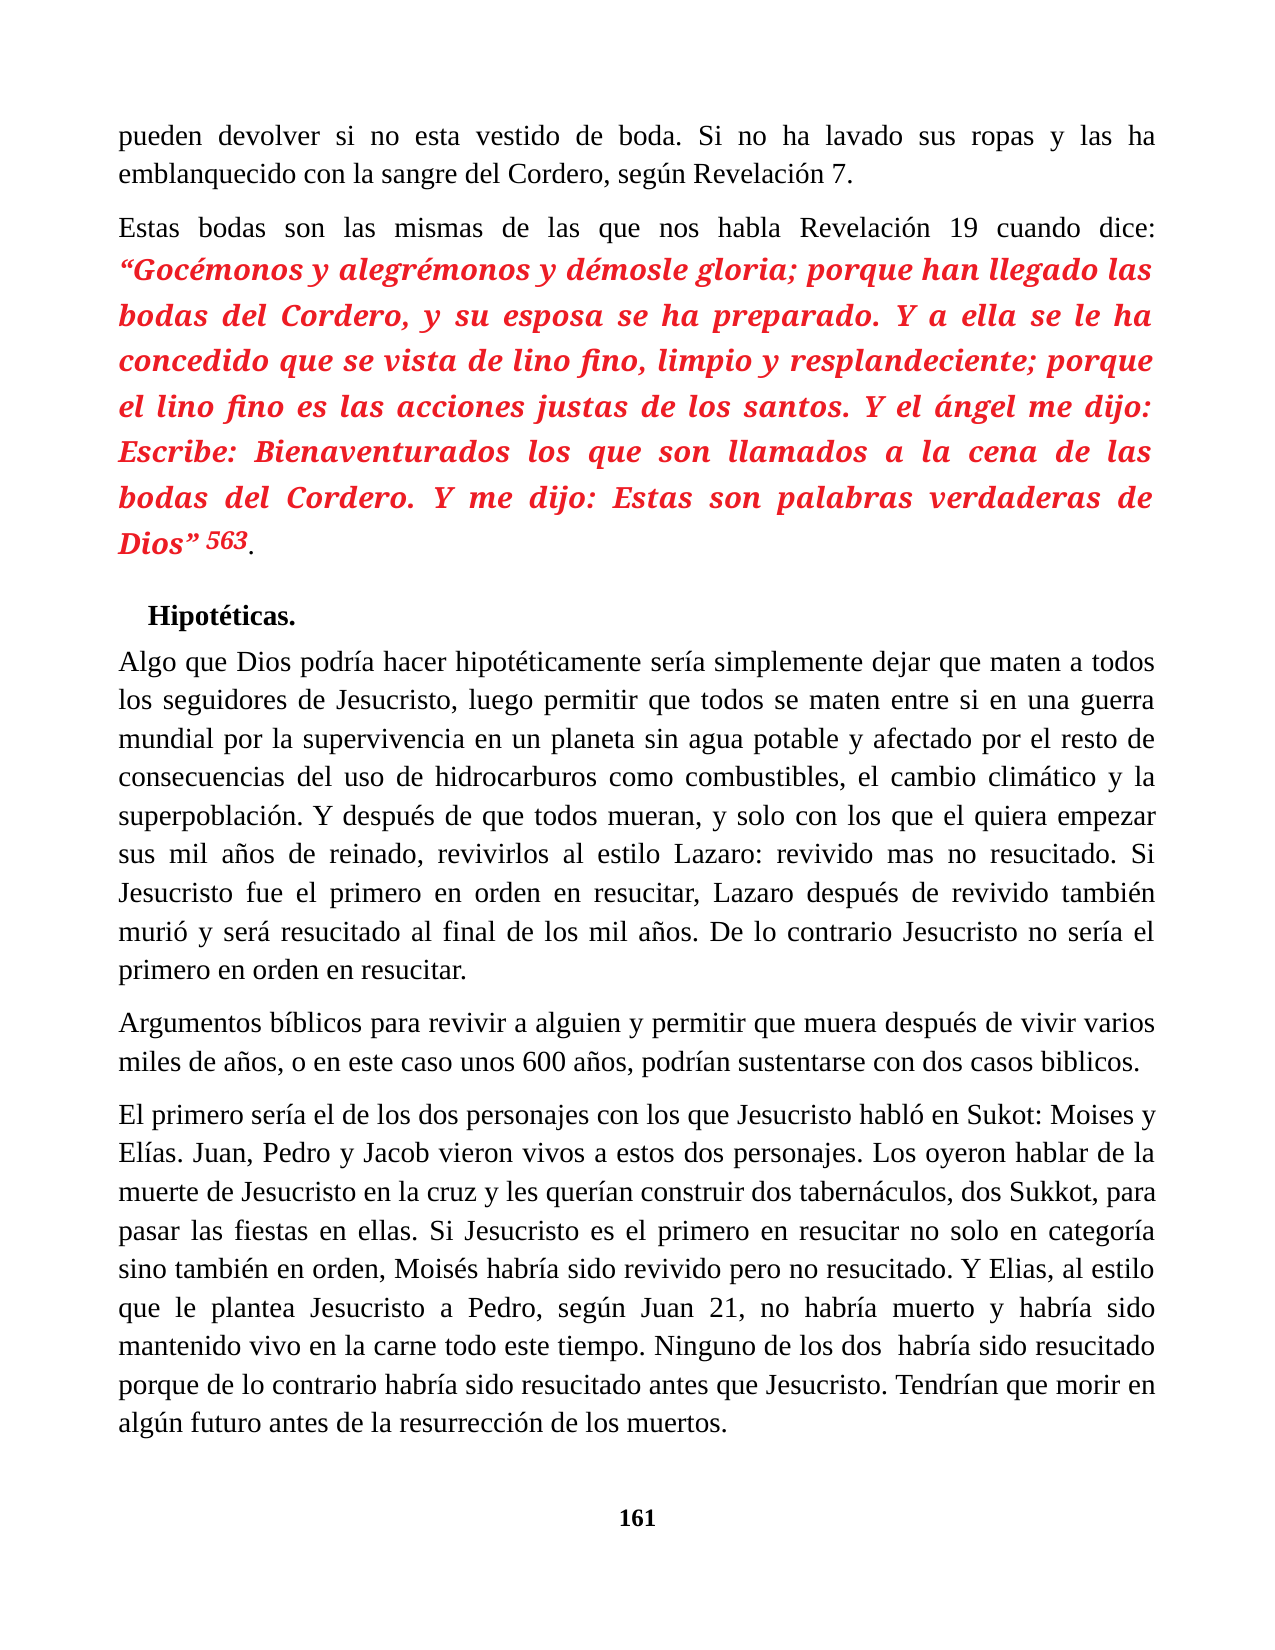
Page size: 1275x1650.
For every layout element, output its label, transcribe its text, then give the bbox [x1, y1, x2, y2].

text Argumentos bíblicos para revivir a alguien y permitir que muera después de vivir varios miles de años, o en este caso unos 600 años, podrían sustentarse con dos casos biblicos. [118, 1005, 1157, 1077]
text pueden devolver si no esta vestido de boda. Si no ha lavado sus ropas y las ha emblanquecido con la sangre del Cordero, según Revelación 7. [118, 118, 1157, 190]
text El primero sería el de los dos personajes con los que Jesucristo habló en Sukot: Moises y Elías. Juan, Pedro y Jacob vieron vivos a estos dos personajes. Los oyeron hablar de la muerte de Jesucristo en la cruz y les querían construir dos tabernáculos, dos Sukkot, para pasar las fiestas en ellas. Si Jesucristo es el primero en resucitar no solo en categoría sino también en orden, Moisés habría sido revivido pero no resucitado. Y Elias, al estilo que le plantea Jesucristo a Pedro, según Juan 21, no habría muerto y habría sido mantenido vivo en la carne todo este tiempo. Ninguno de los dos habría sido resucitado porque de lo contrario habría sido resucitado antes que Jesucristo. Tendrían que morir en algún futuro antes de la resurrección de los muertos. [118, 1097, 1157, 1439]
text Estas bodas son las mismas de las que nos habla Revelación 19 cuando dice: “Gocémonos y alegrémonos y démosle gloria; porque han llegado las bodas del Cordero, y su esposa se ha preparado. Y a ella se le ha concedido que se vista de lino fino, limpio y resplandeciente; porque el lino fino es las acciones justas de los santos. Y el ángel me dijo: Escribe: Bienaventurados los que son llamados a la cena de las bodas del Cordero. Y me dijo: Estas son palabras verdaderas de Dios” . [118, 210, 1157, 563]
subtitle Hipotéticas. [148, 598, 1157, 631]
text Algo que Dios podría hacer hipotéticamente sería simplemente dejar que maten a todos los seguidores de Jesucristo, luego permitir que todos se maten entre si en una guerra mundial por la supervivencia en un planeta sin agua potable y afectado por el resto de consecuencias del uso de hidrocarburos como combustibles, el cambio climático y la superpoblación. Y después de que todos mueran, y solo con los que el quiera empezar sus mil años de reinado, revivirlos al estilo Lazaro: revivido mas no resucitado. Si Jesucristo fue el primero en orden en resucitar, Lazaro después de revivido también murió y será resucitado al final de los mil años. De lo contrario Jesucristo no sería el primero en orden en resucitar. [118, 644, 1157, 986]
